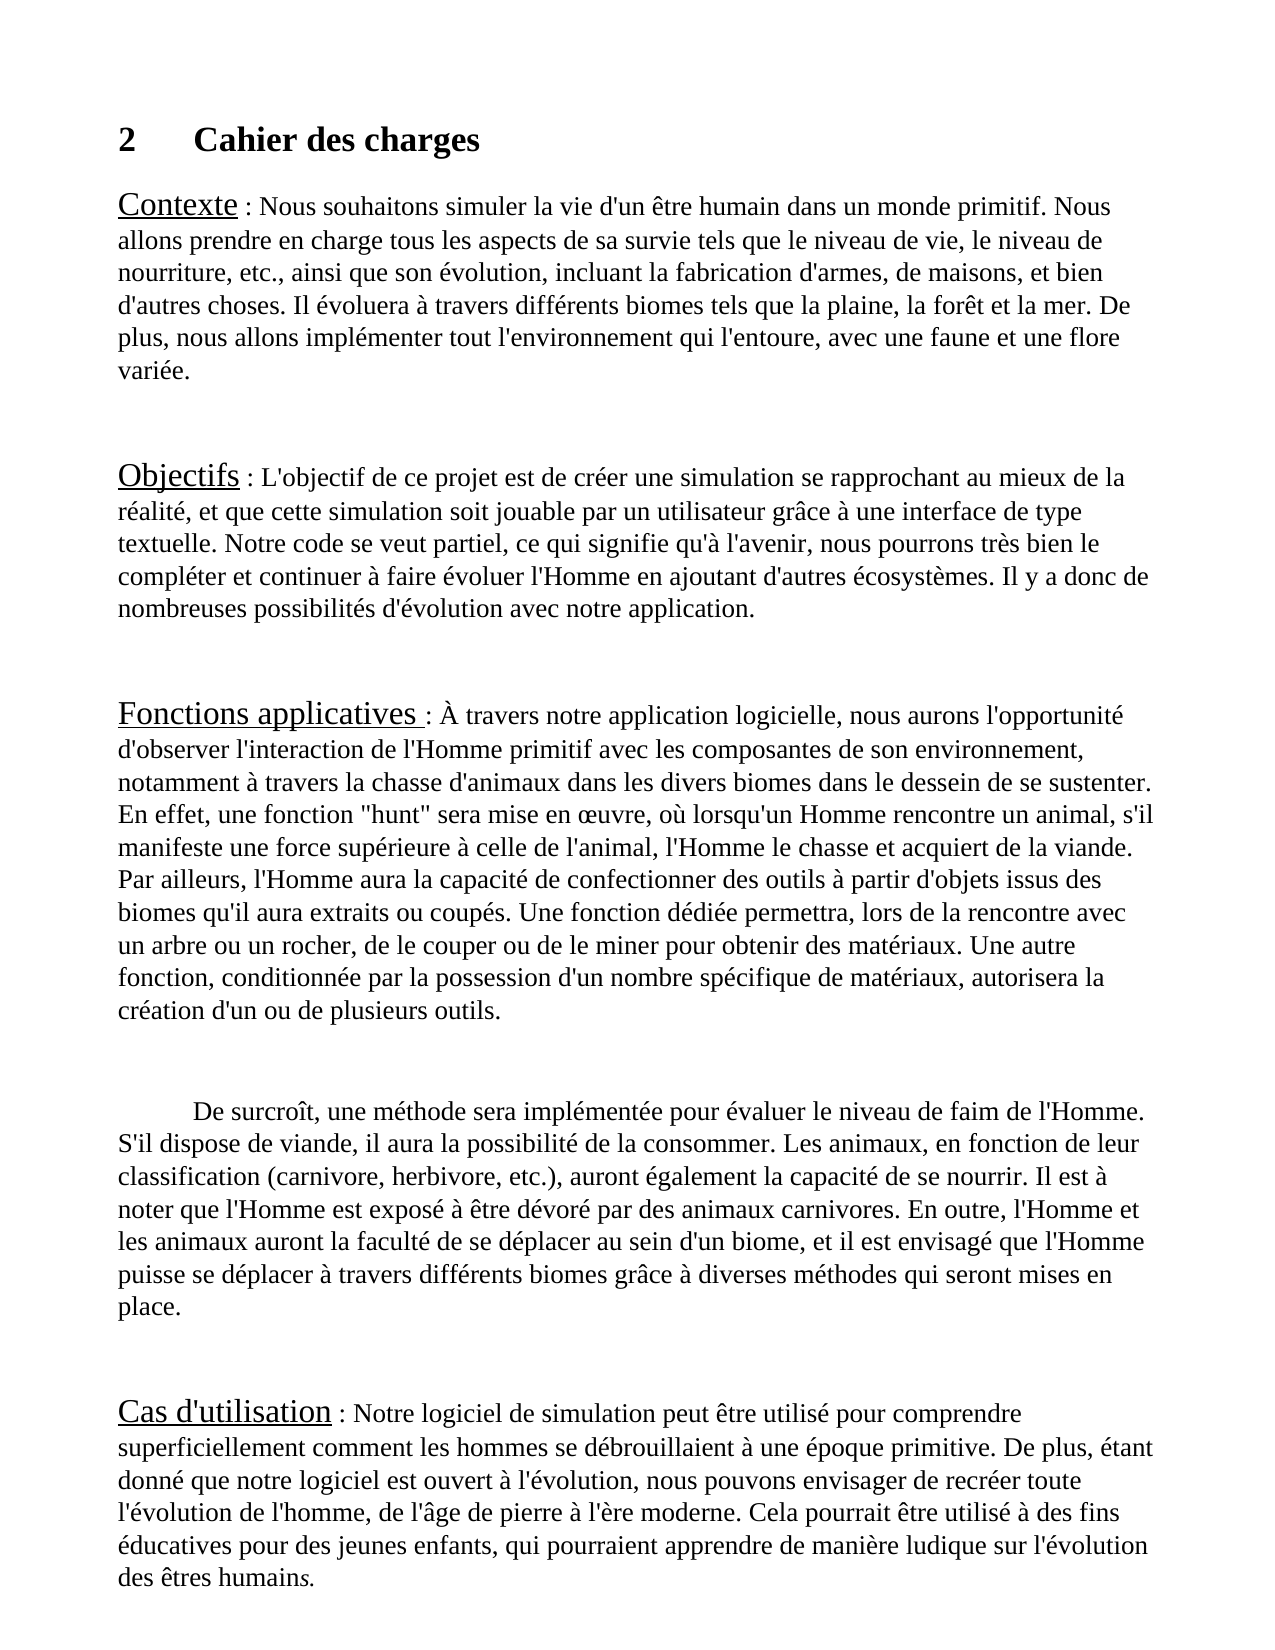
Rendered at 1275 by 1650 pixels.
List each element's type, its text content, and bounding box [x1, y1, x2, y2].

text Fonctions applicatives : À travers notre application logicielle, nous aurons l'opportunité d'observer l'interaction de l'Homme primitif avec les composantes de son environnement, notamment à travers la chasse d'animaux dans les divers biomes dans le dessein de se sustenter. En effet, une fonction "hunt" sera mise en œuvre, où lorsqu'un Homme rencontre un animal, s'il manifeste une force supérieure à celle de l'animal, l'Homme le chasse et acquiert de la viande. Par ailleurs, l'Homme aura la capacité de confectionner des outils à partir d'objets issus des biomes qu'il aura extraits ou coupés. Une fonction dédiée permettra, lors de la rencontre avec un arbre ou un rocher, de le couper ou de le miner pour obtenir des matériaux. Une autre fonction, conditionnée par la possession d'un nombre spécifique de matériaux, autorisera la création d'un ou de plusieurs outils. [118, 693, 1157, 1025]
text Contexte : Nous souhaitons simuler la vie d'un être humain dans un monde primitif. Nous allons prendre en charge tous les aspects de sa survie tels que le niveau de vie, le niveau de nourriture, etc., ainsi que son évolution, incluant la fabrication d'armes, de maisons, et bien d'autres choses. Il évoluera à travers différents biomes tels que la plaine, la forêt et la mer. De plus, nous allons implémenter tout l'environnement qui l'entoure, avec une faune et une flore variée. [118, 184, 1157, 385]
text De surcroît, une méthode sera implémentée pour évaluer le niveau de faim de l'Homme. S'il dispose de viande, il aura la possibilité de la consommer. Les animaux, en fonction de leur classification (carnivore, herbivore, etc.), auront également la capacité de se nourrir. Il est à noter que l'Homme est exposé à être dévoré par des animaux carnivores. En outre, l'Homme et les animaux auront la faculté de se déplacer au sein d'un biome, et il est envisagé que l'Homme puisse se déplacer à travers différents biomes grâce à diverses méthodes qui seront mises en place. [118, 1095, 1157, 1322]
subtitle Cahier des charges [118, 118, 1027, 159]
text Objectifs : L'objectif de ce projet est de créer une simulation se rapprochant au mieux de la réalité, et que cette simulation soit jouable par un utilisateur grâce à une interface de type textuelle. Notre code se veut partiel, ce qui signifie qu'à l'avenir, nous pourrons très bien le compléter et continuer à faire évoluer l'Homme en ajoutant d'autres écosystèmes. Il y a donc de nombreuses possibilités d'évolution avec notre application. [118, 455, 1157, 624]
text Cas d'utilisation : Notre logiciel de simulation peut être utilisé pour comprendre superficiellement comment les hommes se débrouillaient à une époque primitive. De plus, étant donné que notre logiciel est ouvert à l'évolution, nous pouvons envisager de recréer toute l'évolution de l'homme, de l'âge de pierre à l'ère moderne. Cela pourrait être utilisé à des fins éducatives pour des jeunes enfants, qui pourraient apprendre de manière ludique sur l'évolution des êtres humains. [118, 1391, 1157, 1593]
